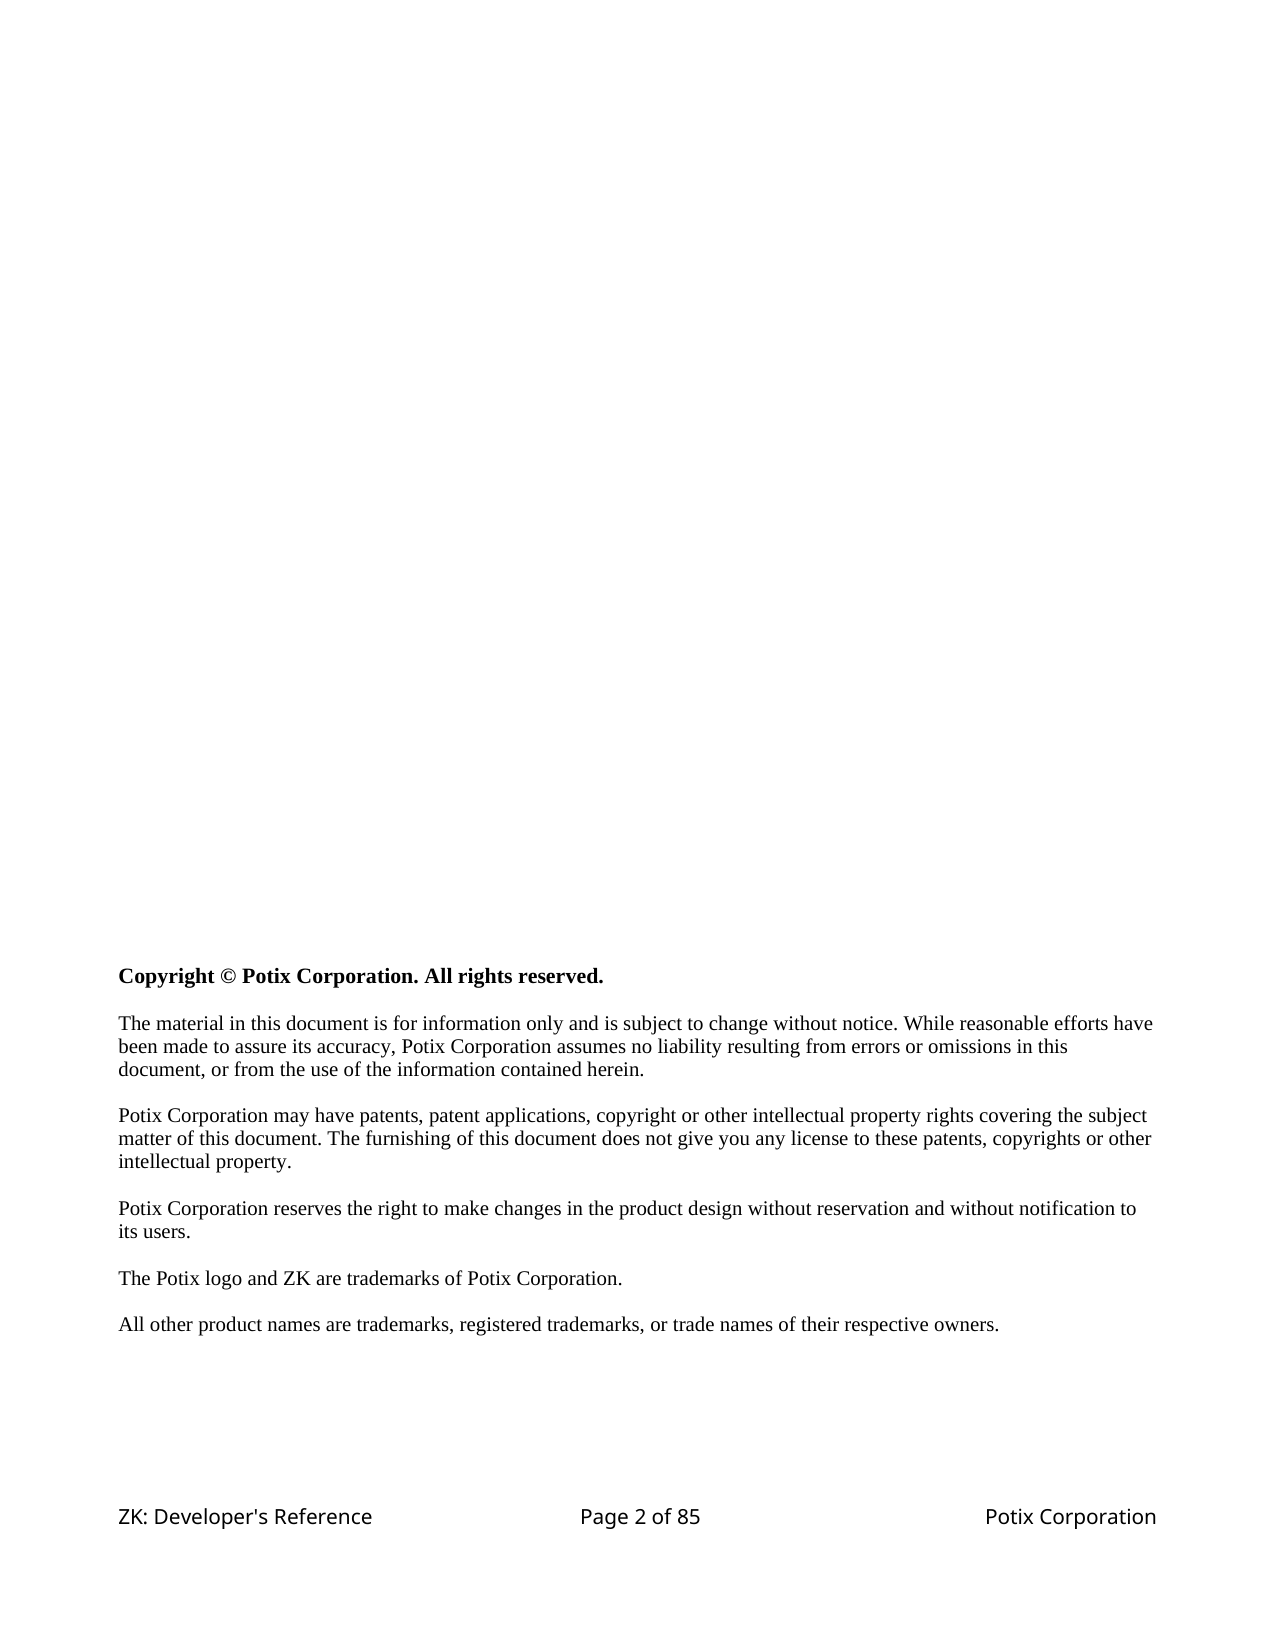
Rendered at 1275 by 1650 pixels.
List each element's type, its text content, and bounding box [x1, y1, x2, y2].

text The material in this document is for information only and is subject to change without notice. While reasonable efforts have been made to assure its accuracy, Potix Corporation assumes no liability resulting from errors or omissions in this document, or from the use of the information contained herein. [118, 1011, 1157, 1081]
text Potix Corporation reserves the right to make changes in the product design without reservation and without notification to its users. [118, 1197, 1157, 1243]
text The Potix logo and ZK are trademarks of Potix Corporation. [118, 1267, 1157, 1289]
text Copyright © Potix Corporation. All rights reserved. [118, 963, 1157, 988]
text Potix Corporation may have patents, patent applications, copyright or other intellectual property rights covering the subject matter of this document. The furnishing of this document does not give you any license to these patents, copyrights or other intellectual property. [118, 1104, 1157, 1173]
text All other product names are trademarks, registered trademarks, or trade names of their respective owners. [118, 1313, 1157, 1336]
